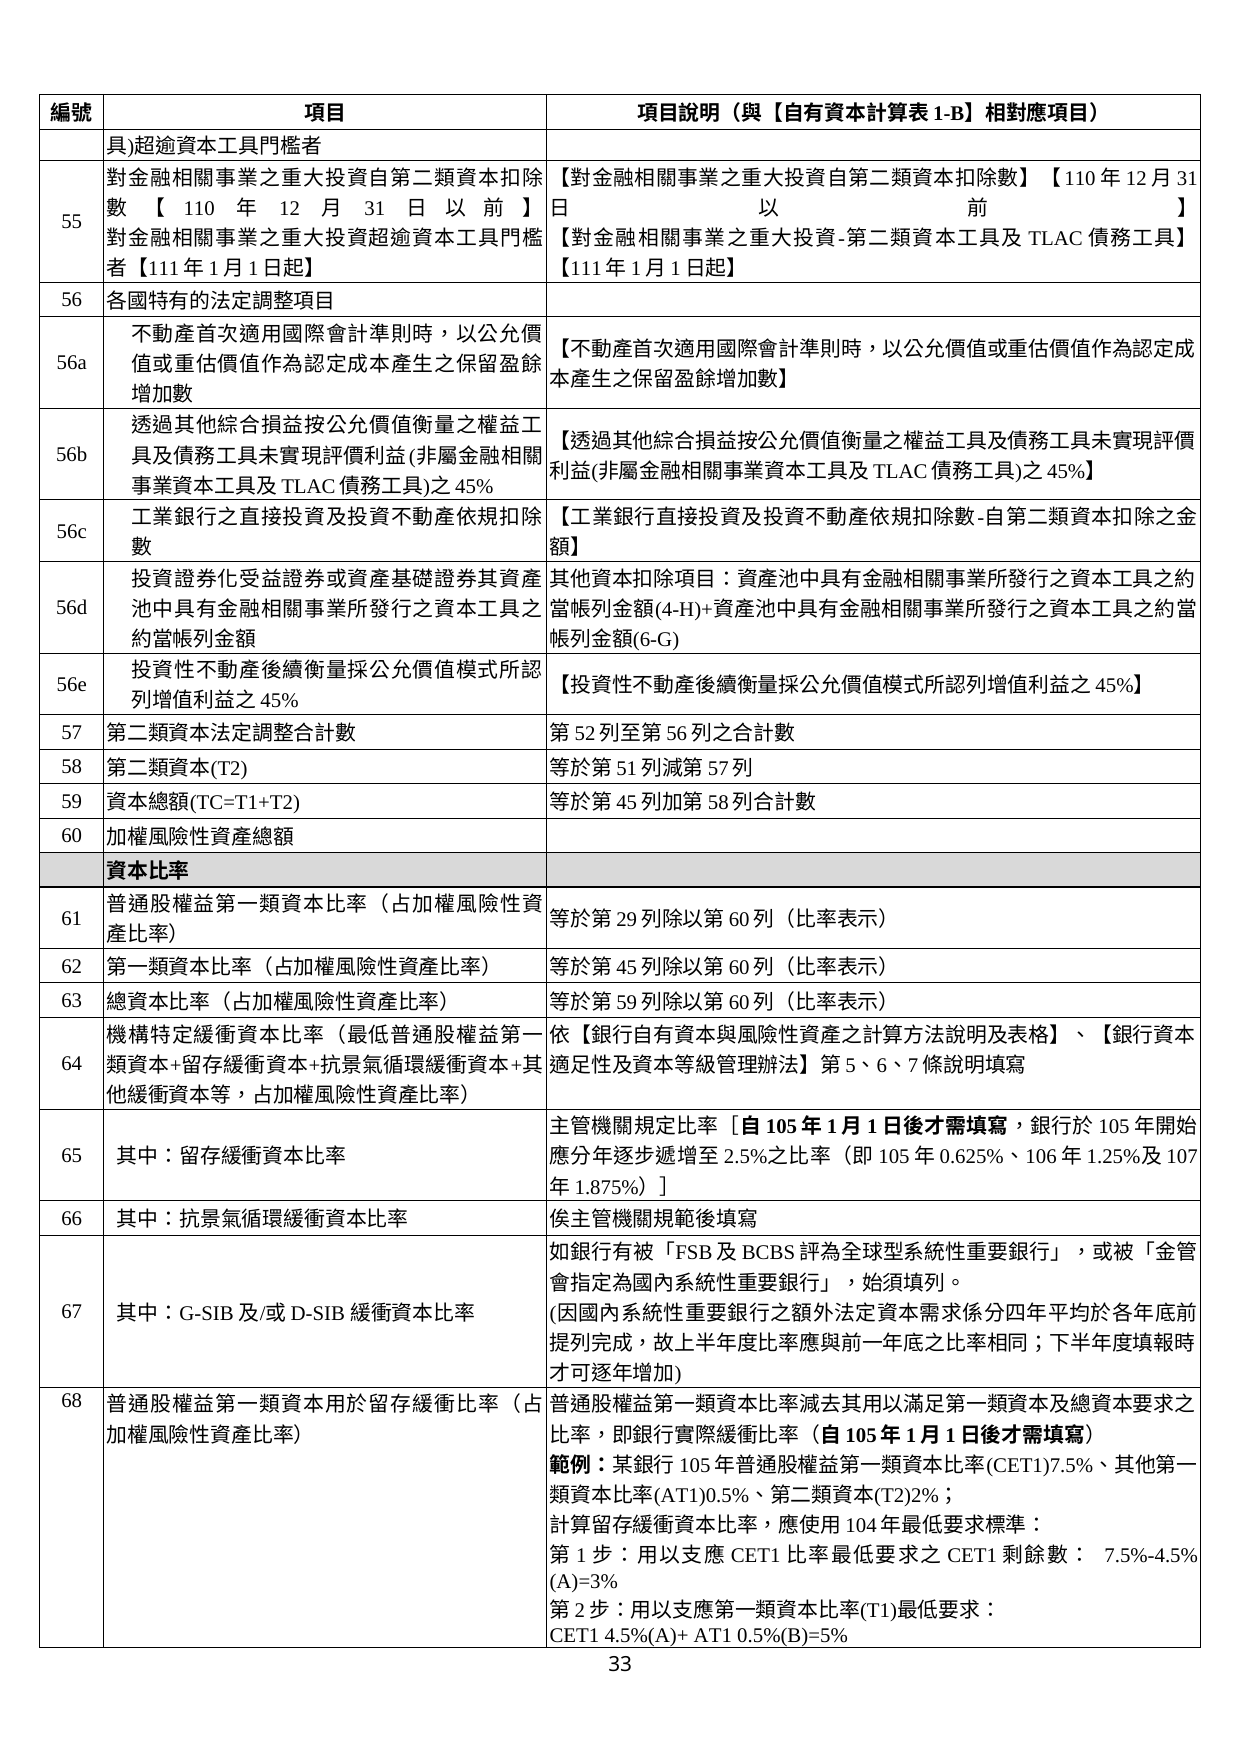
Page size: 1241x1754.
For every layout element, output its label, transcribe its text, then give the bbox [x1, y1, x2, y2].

table_cell 57 [40, 715, 103, 748]
table_cell 63 [40, 983, 103, 1017]
table_cell 55 [40, 161, 103, 282]
table_cell 60 [40, 819, 103, 852]
table_cell [547, 853, 1200, 886]
table_cell 如銀行有被「FSB及BCBS評為全球型系統性重要銀行」，或被「金管會指定為國內系統性重要銀行」，始須填列。 (因國內系統性重要銀行之額外法定資本需求係分四年平均於各年底前提列完成，故上半年度比率應與前一年底之比率相同；下半年度填報時才可逐年增加) [547, 1236, 1200, 1387]
table_cell 投資證券化受益證券或資產基礎證券其資產池中具有金融相關事業所發行之資本工具之約當帳列金額 [104, 562, 546, 652]
table_cell 64 [40, 1018, 103, 1108]
table_cell 第一類資本比率（占加權風險性資產比率） [104, 949, 546, 982]
table_cell 59 [40, 784, 103, 817]
table_cell 56b [40, 409, 103, 499]
table_cell 【投資性不動產後續衡量採公允價值模式所認列增值利益之45%】 [547, 654, 1200, 714]
table_cell 【不動產首次適用國際會計準則時，以公允價值或重估價值作為認定成本產生之保留盈餘增加數】 [547, 317, 1200, 408]
table_cell 等於第45列除以第60列（比率表示） [547, 949, 1200, 982]
table_cell 工業銀行之直接投資及投資不動產依規扣除數 [104, 500, 546, 561]
table_cell 61 [40, 888, 103, 948]
table_cell 56d [40, 562, 103, 652]
table_cell 等於第59列除以第60列（比率表示） [547, 983, 1200, 1017]
table_cell 65 [40, 1110, 103, 1200]
table_cell 俟主管機關規範後填寫 [547, 1201, 1200, 1234]
table_cell [547, 819, 1200, 852]
table_cell 62 [40, 949, 103, 982]
table_cell 普通股權益第一類資本比率減去其用以滿足第一類資本及總資本要求之比率，即銀行實際緩衝比率（自105年1月1日後才需填寫） 範例：某銀行105年普通股權益第一類資本比率(CET1)7.5%、其他第一類資本比率(AT1)0.5%、第二類資本(T2)2%； 計算留存緩衝資本比率，應使用104年最低要求標準： 第1步：用以支應CET1比率最低要求之CET1剩餘數： 7.5%-4.5%(A)=3% 第2步：用以支應第一類資本比率(T1)最低要求： CET1 4.5%(A)+ AT1 0.5%(B)=5% [547, 1388, 1200, 1647]
table_cell 等於第29列除以第60列（比率表示） [547, 888, 1200, 948]
table_cell [40, 130, 103, 160]
table_cell 資本總額(TC=T1+T2) [104, 784, 546, 817]
table_cell 總資本比率（占加權風險性資產比率） [104, 983, 546, 1017]
table_cell 等於第51列減第57列 [547, 750, 1200, 783]
table_cell 各國特有的法定調整項目 [104, 283, 546, 316]
table_cell 不動產首次適用國際會計準則時，以公允價值或重估價值作為認定成本產生之保留盈餘增加數 [104, 317, 546, 408]
table_cell 主管機關規定比率［自105年1月1日後才需填寫，銀行於105年開始應分年逐步遞增至2.5%之比率（即105年0.625%、106年1.25%及107年1.875%）］ [547, 1110, 1200, 1200]
table_cell 第二類資本(T2) [104, 750, 546, 783]
table_cell [547, 130, 1200, 160]
table_cell 加權風險性資產總額 [104, 819, 546, 852]
table_cell 【對金融相關事業之重大投資自第二類資本扣除數】【110年12月31日以前】 【對金融相關事業之重大投資-第二類資本工具及TLAC債務工具】【111年1月1日起】 [547, 161, 1200, 282]
table_cell 具)超逾資本工具門檻者 [104, 130, 546, 160]
table_cell [40, 853, 103, 886]
table_cell 其中：G-SIB 及/或D-SIB 緩衝資本比率 [104, 1236, 546, 1387]
table_cell 第52列至第56列之合計數 [547, 715, 1200, 748]
table_cell 68 [40, 1388, 103, 1647]
table_cell 資本比率 [104, 853, 546, 886]
table_cell 第二類資本法定調整合計數 [104, 715, 546, 748]
table_cell 【工業銀行直接投資及投資不動產依規扣除數-自第二類資本扣除之金額】 [547, 500, 1200, 561]
table_cell 67 [40, 1236, 103, 1387]
table_cell [547, 283, 1200, 316]
table_cell 等於第45列加第58列合計數 [547, 784, 1200, 817]
table_cell 56e [40, 654, 103, 714]
table_header 編號 [40, 95, 103, 128]
table_cell 依【銀行自有資本與風險性資產之計算方法說明及表格】、【銀行資本適足性及資本等級管理辦法】第5、6、7條說明填寫 [547, 1018, 1200, 1108]
table_cell 其中：抗景氣循環緩衝資本比率 [104, 1201, 546, 1234]
table_cell 56 [40, 283, 103, 316]
table_cell 其他資本扣除項目：資產池中具有金融相關事業所發行之資本工具之約當帳列金額(4-H)+資產池中具有金融相關事業所發行之資本工具之約當帳列金額(6-G) [547, 562, 1200, 652]
table_cell 66 [40, 1201, 103, 1234]
table_cell 56c [40, 500, 103, 561]
table_cell 【透過其他綜合損益按公允價值衡量之權益工具及債務工具未實現評價利益(非屬金融相關事業資本工具及TLAC債務工具)之45%】 [547, 409, 1200, 499]
table_header 項目說明（與【自有資本計算表1-B】相對應項目） [547, 95, 1200, 128]
table_cell 對金融相關事業之重大投資自第二類資本扣除數【110年12月31日以前】 對金融相關事業之重大投資超逾資本工具門檻者【111年1月1日起】 [104, 161, 546, 282]
table_cell 其中：留存緩衝資本比率 [104, 1110, 546, 1200]
table_cell 機構特定緩衝資本比率（最低普通股權益第一類資本+留存緩衝資本+抗景氣循環緩衝資本+其他緩衝資本等，占加權風險性資產比率） [104, 1018, 546, 1108]
table_cell 56a [40, 317, 103, 408]
table_cell 58 [40, 750, 103, 783]
table_cell 普通股權益第一類資本比率（占加權風險性資產比率） [104, 888, 546, 948]
table_cell 透過其他綜合損益按公允價值衡量之權益工具及債務工具未實現評價利益(非屬金融相關事業資本工具及TLAC債務工具)之45% [104, 409, 546, 499]
table_cell 投資性不動產後續衡量採公允價值模式所認列增值利益之45% [104, 654, 546, 714]
table_header 項目 [104, 95, 546, 128]
table_cell 普通股權益第一類資本用於留存緩衝比率（占加權風險性資產比率） [104, 1388, 546, 1647]
